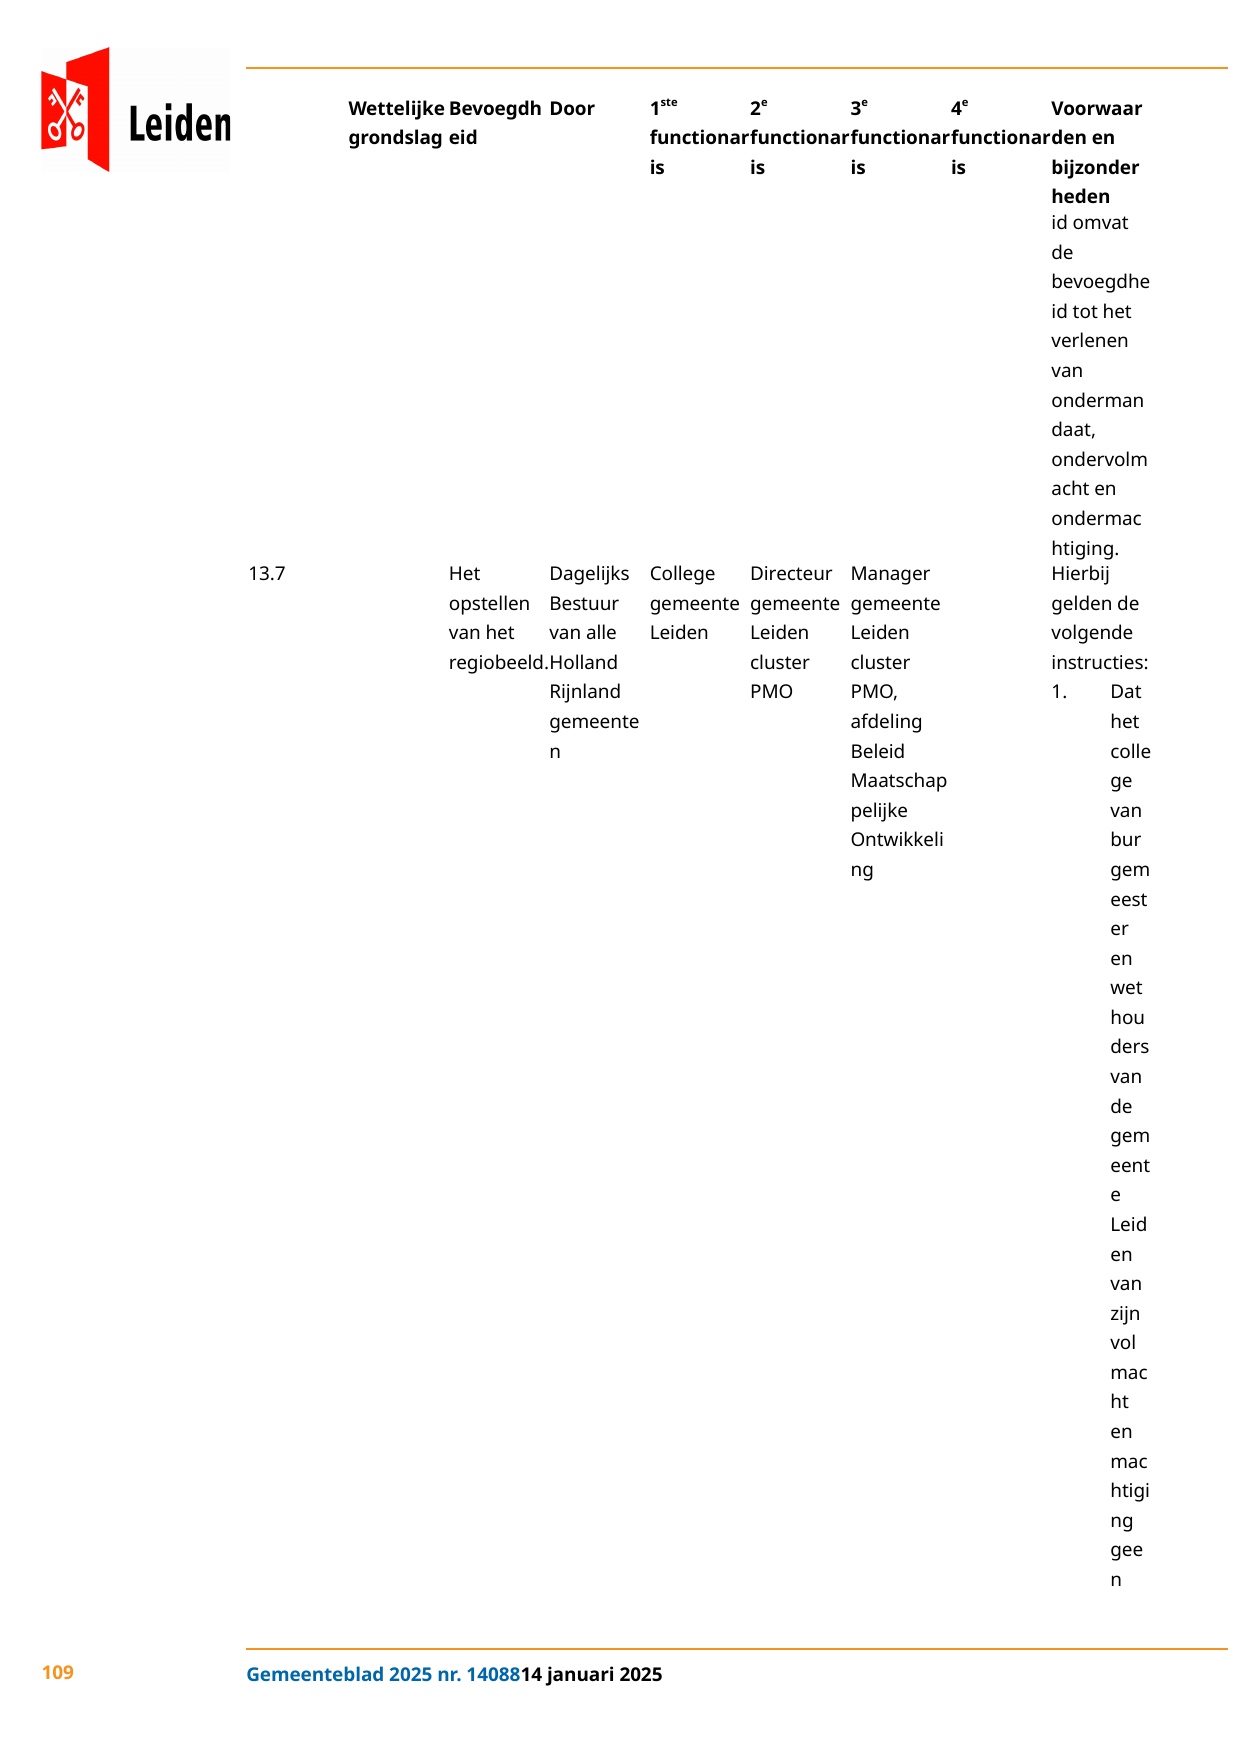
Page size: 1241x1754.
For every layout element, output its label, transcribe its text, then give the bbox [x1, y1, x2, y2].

table_cell Hierbij gelden de volgende instructies: Dat het college van burgemeester en wethouders van de gemeente Leiden van zijn volmacht en machtiging geen [1051, 560, 1152, 1592]
table_cell Directeur gemeente Leiden cluster PMO [750, 560, 850, 1592]
table_header 4e functionaris [951, 95, 1051, 209]
table_header Bevoegdheid [449, 95, 549, 209]
picture [41, 47, 231, 172]
table_cell [248, 209, 348, 560]
table_cell id omvat de bevoegdheid tot het verlenen van ondermandaat, ondervolmacht en ondermachtiging. [1051, 209, 1152, 560]
table_header Wettelijke grondslag [348, 95, 449, 209]
table_header Door [549, 95, 649, 209]
table_cell Dagelijks Bestuur van alle Holland Rijnland gemeenten [549, 560, 649, 1592]
table_header 1ste functionaris [650, 95, 750, 209]
table_cell Manager gemeente Leiden cluster PMO, afdeling Beleid Maatschappelijke Ontwikkeling [850, 560, 951, 1592]
table_header 3e functionaris [850, 95, 951, 209]
table_cell Het opstellen van het regiobeeld. [449, 560, 549, 1592]
table_cell [549, 209, 649, 560]
table_header 2e functionaris [750, 95, 850, 209]
table_cell [348, 560, 449, 1592]
table_cell [348, 209, 449, 560]
table_cell [750, 209, 850, 560]
table_cell [850, 209, 951, 560]
table_cell [449, 209, 549, 560]
table_cell [951, 209, 1051, 560]
table_cell College gemeente Leiden [650, 560, 750, 1592]
table_cell 13.7 [248, 560, 348, 1592]
table_cell [951, 560, 1051, 1592]
table_header [248, 95, 348, 209]
table_header Voorwaarden en bijzonderheden [1051, 95, 1152, 209]
table_cell [650, 209, 750, 560]
